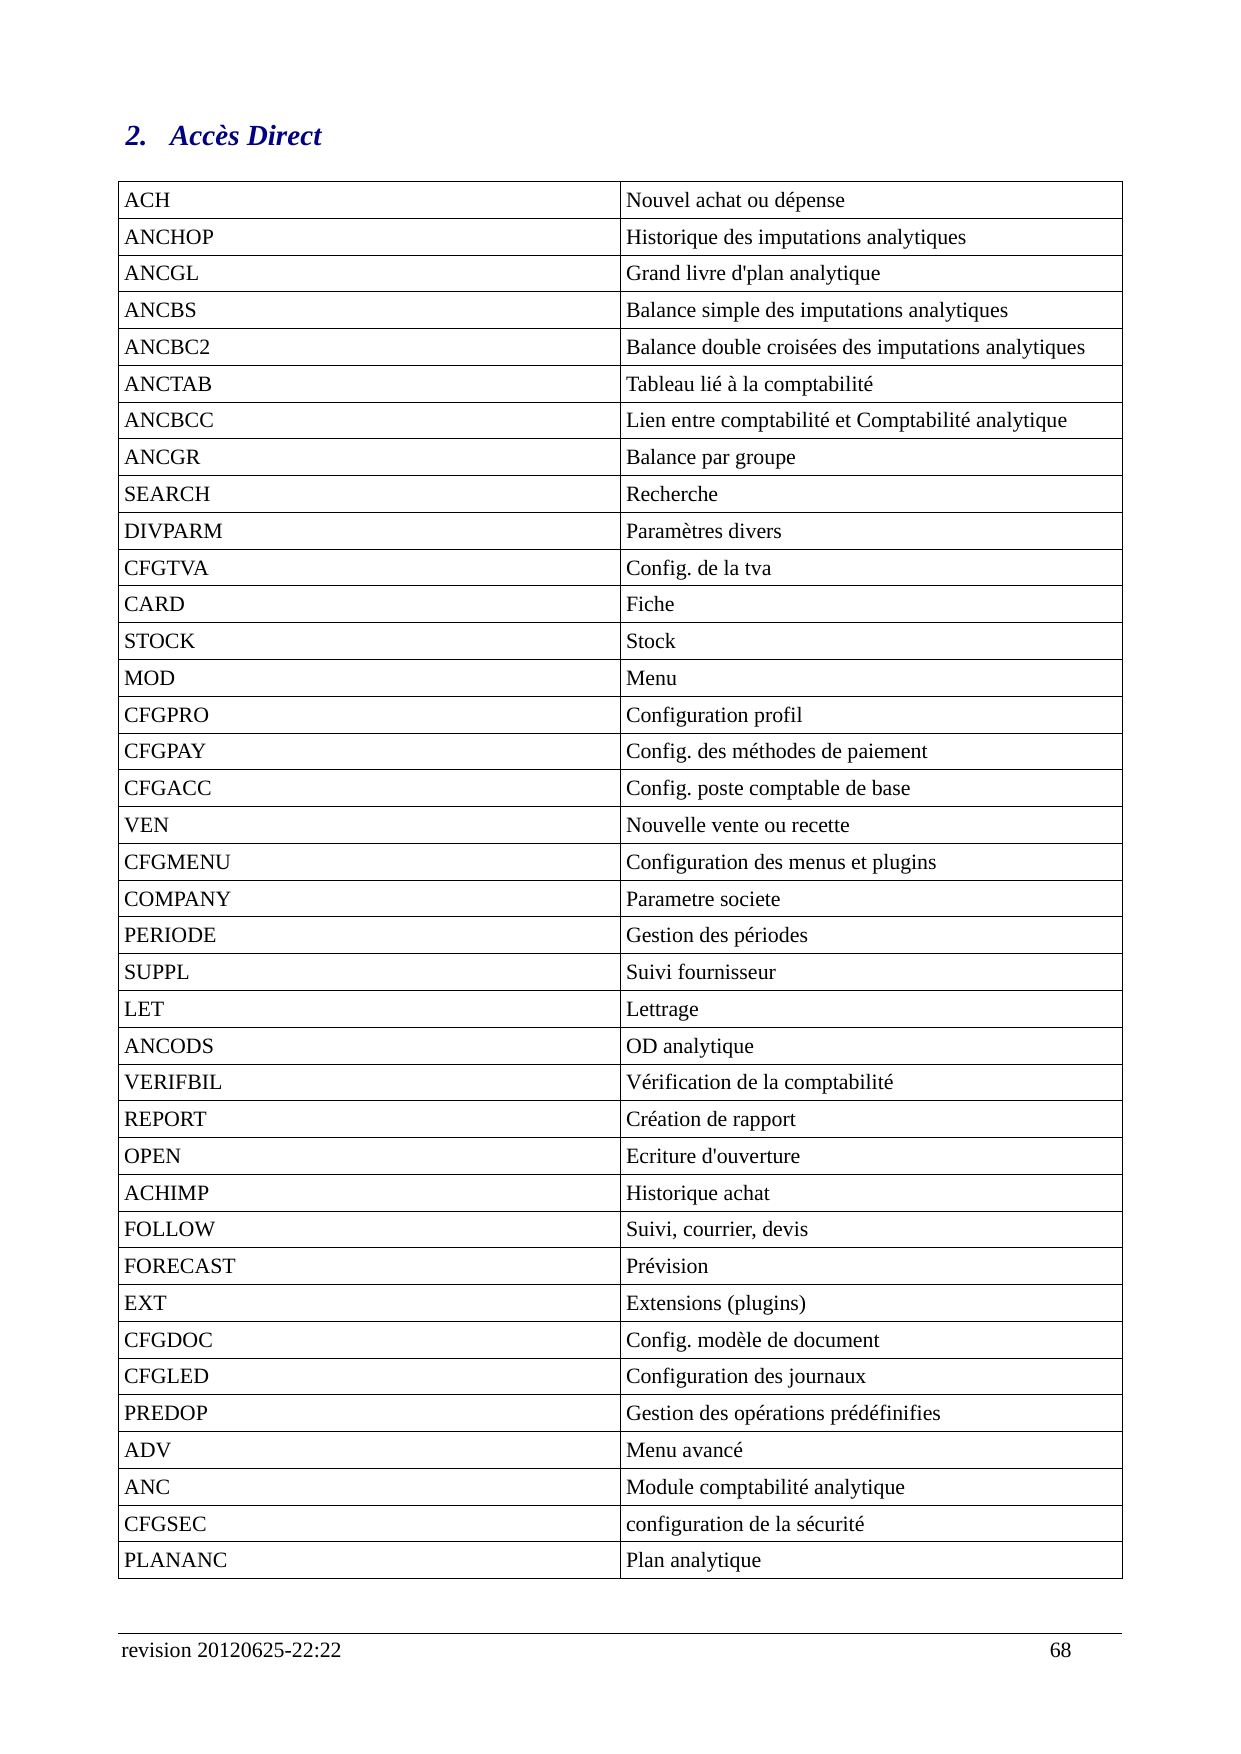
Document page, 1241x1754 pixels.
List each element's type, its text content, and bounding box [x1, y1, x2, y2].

table_cell Balance par groupe [621, 439, 1122, 475]
table_cell Ecriture d'ouverture [621, 1138, 1122, 1174]
table_cell Nouvelle vente ou recette [621, 807, 1122, 843]
table_cell Historique achat [621, 1175, 1122, 1211]
table_cell EXT [119, 1285, 620, 1321]
table_cell PREDOP [119, 1395, 620, 1431]
table_cell Menu avancé [621, 1432, 1122, 1468]
table_cell Suivi, courrier, devis [621, 1212, 1122, 1247]
table_cell ANCBS [119, 292, 620, 328]
table_header Nouvel achat ou dépense [621, 182, 1122, 218]
table_cell configuration de la sécurité [621, 1506, 1122, 1541]
table_cell Config. des méthodes de paiement [621, 734, 1122, 769]
table_cell ANCBCC [119, 403, 620, 438]
table_cell CFGDOC [119, 1322, 620, 1358]
table_cell VEN [119, 807, 620, 843]
table_cell Recherche [621, 476, 1122, 512]
table_cell MOD [119, 660, 620, 696]
table_cell Extensions (plugins) [621, 1285, 1122, 1321]
table_cell Suivi fournisseur [621, 954, 1122, 990]
table_cell Menu [621, 660, 1122, 696]
table_cell Plan analytique [621, 1542, 1122, 1578]
table_cell Parametre societe [621, 881, 1122, 916]
table_cell Création de rapport [621, 1101, 1122, 1137]
table_cell Module comptabilité analytique [621, 1469, 1122, 1505]
table_cell Configuration des menus et plugins [621, 844, 1122, 880]
table_cell Vérification de la comptabilité [621, 1065, 1122, 1100]
subtitle Accès Direct [118, 118, 1122, 152]
table_cell Historique des imputations analytiques [621, 219, 1122, 255]
table_cell SEARCH [119, 476, 620, 512]
table_cell ANC [119, 1469, 620, 1505]
table_cell CFGLED [119, 1359, 620, 1394]
table_cell Configuration des journaux [621, 1359, 1122, 1394]
table_cell FOLLOW [119, 1212, 620, 1247]
table_cell ANCHOP [119, 219, 620, 255]
table_cell Gestion des périodes [621, 917, 1122, 953]
table_cell PLANANC [119, 1542, 620, 1578]
table_cell FORECAST [119, 1248, 620, 1284]
table_cell CARD [119, 586, 620, 622]
table_cell PERIODE [119, 917, 620, 953]
table_cell CFGACC [119, 770, 620, 806]
table_cell ANCGL [119, 256, 620, 291]
table_cell Grand livre d'plan analytique [621, 256, 1122, 291]
table_cell SUPPL [119, 954, 620, 990]
table_cell STOCK [119, 623, 620, 659]
table_cell ANCBC2 [119, 329, 620, 365]
table_cell LET [119, 991, 620, 1027]
table_cell Configuration profil [621, 697, 1122, 733]
table_cell CFGTVA [119, 550, 620, 585]
table_header ACH [119, 182, 620, 218]
table_cell Config. de la tva [621, 550, 1122, 585]
table_cell ANCODS [119, 1028, 620, 1064]
table_cell Gestion des opérations prédéfinifies [621, 1395, 1122, 1431]
table_cell ADV [119, 1432, 620, 1468]
table_cell Paramètres divers [621, 513, 1122, 549]
table_cell REPORT [119, 1101, 620, 1137]
table_cell OPEN [119, 1138, 620, 1174]
table_cell CFGPRO [119, 697, 620, 733]
table_cell CFGSEC [119, 1506, 620, 1541]
table_cell Prévision [621, 1248, 1122, 1284]
table_cell ACHIMP [119, 1175, 620, 1211]
table_cell Balance simple des imputations analytiques [621, 292, 1122, 328]
table_cell ANCGR [119, 439, 620, 475]
table_cell Fiche [621, 586, 1122, 622]
table_cell Stock [621, 623, 1122, 659]
table_cell Config. modèle de document [621, 1322, 1122, 1358]
table_cell CFGPAY [119, 734, 620, 769]
table_cell COMPANY [119, 881, 620, 916]
table_cell Config. poste comptable de base [621, 770, 1122, 806]
table_cell Tableau lié à la comptabilité [621, 366, 1122, 402]
table_cell VERIFBIL [119, 1065, 620, 1100]
table_cell Lettrage [621, 991, 1122, 1027]
table_cell CFGMENU [119, 844, 620, 880]
table_cell Lien entre comptabilité et Comptabilité analytique [621, 403, 1122, 438]
table_cell DIVPARM [119, 513, 620, 549]
table_cell ANCTAB [119, 366, 620, 402]
table_cell OD analytique [621, 1028, 1122, 1064]
table_cell Balance double croisées des imputations analytiques [621, 329, 1122, 365]
